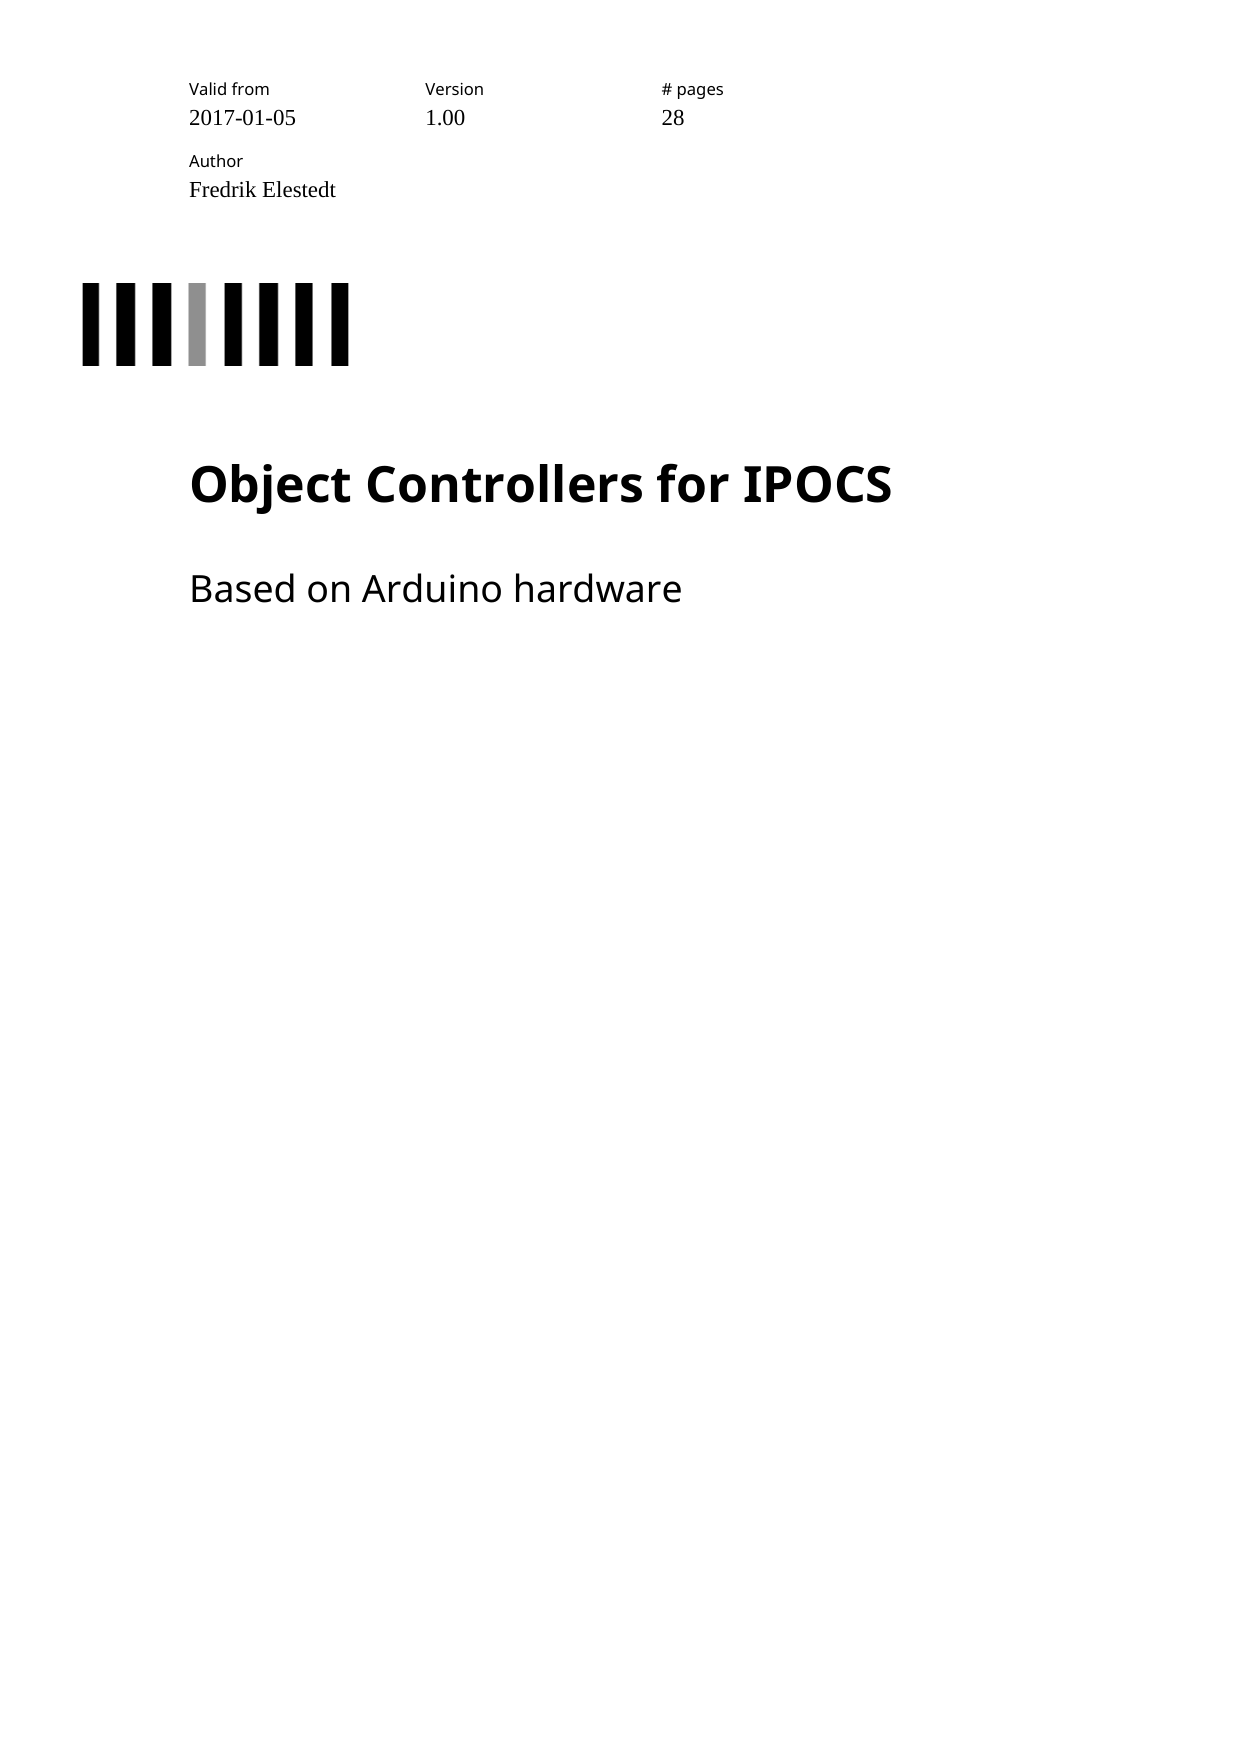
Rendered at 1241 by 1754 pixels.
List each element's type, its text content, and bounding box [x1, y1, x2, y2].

text Object Controllers for IPOCS [189, 442, 1134, 517]
text Based on Arduino hardware [189, 542, 933, 617]
